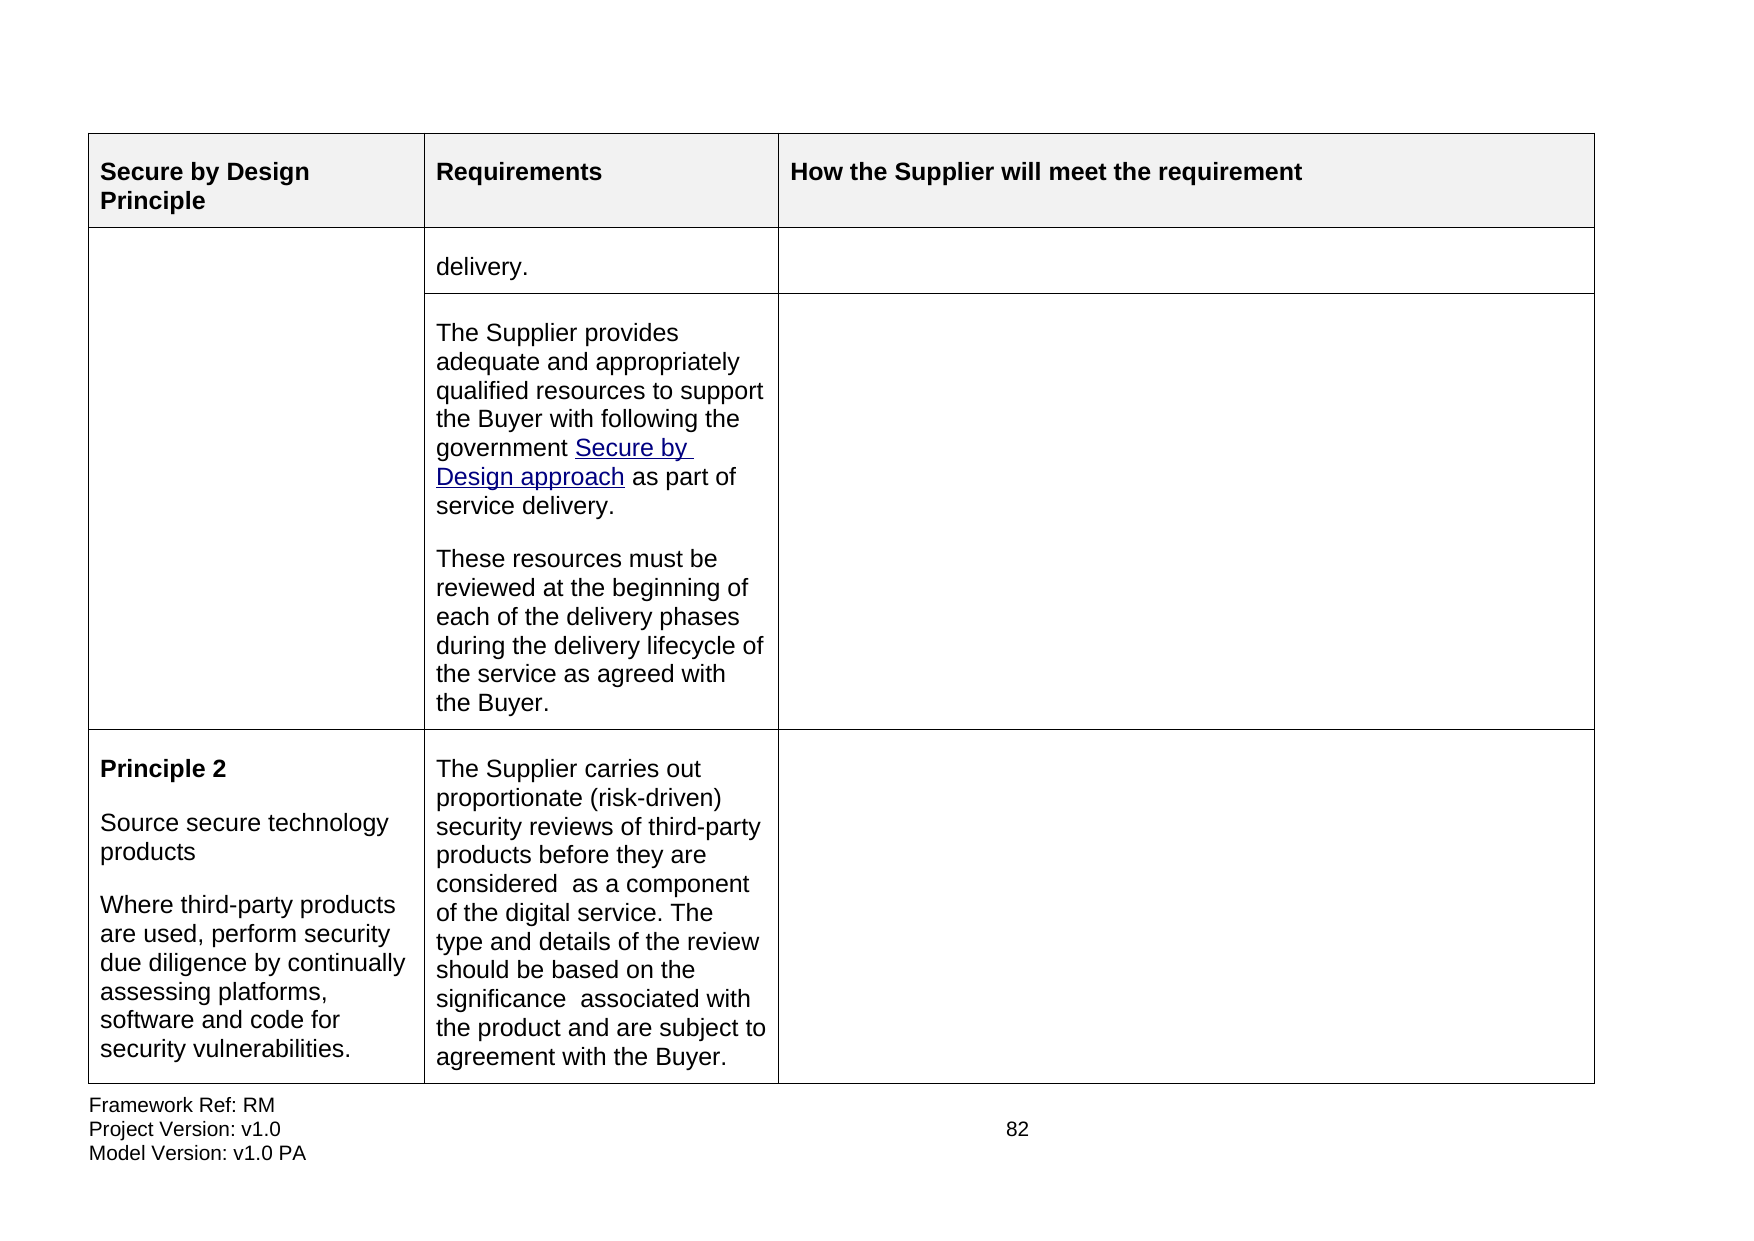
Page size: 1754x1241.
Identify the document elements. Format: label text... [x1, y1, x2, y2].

table_cell The Supplier carries out proportionate (risk-driven) security reviews of third-party products before they are considered as a component of the digital service. The type and details of the review should be based on the significance associated with the product and are subject to agreement with the Buyer. [425, 730, 778, 1083]
table_cell Principle 2 Source secure technology products Where third-party products are used, perform security due diligence by continually assessing platforms, software and code for security vulnerabilities. [89, 730, 424, 1083]
table_cell [89, 228, 424, 729]
table_cell [779, 730, 1594, 1083]
table_header Secure by Design Principle [89, 134, 424, 227]
table_header How the Supplier will meet the requirement [779, 134, 1594, 227]
table_cell [779, 294, 1594, 729]
table_cell The Supplier provides adequate and appropriately qualified resources to support the Buyer with following the government Secure by Design approach as part of service delivery. These resources must be reviewed at the beginning of each of the delivery phases during the delivery lifecycle of the service as agreed with the Buyer. [425, 294, 778, 729]
table_header Requirements [425, 134, 778, 227]
table_cell delivery. [425, 228, 778, 293]
table_cell [779, 228, 1594, 293]
